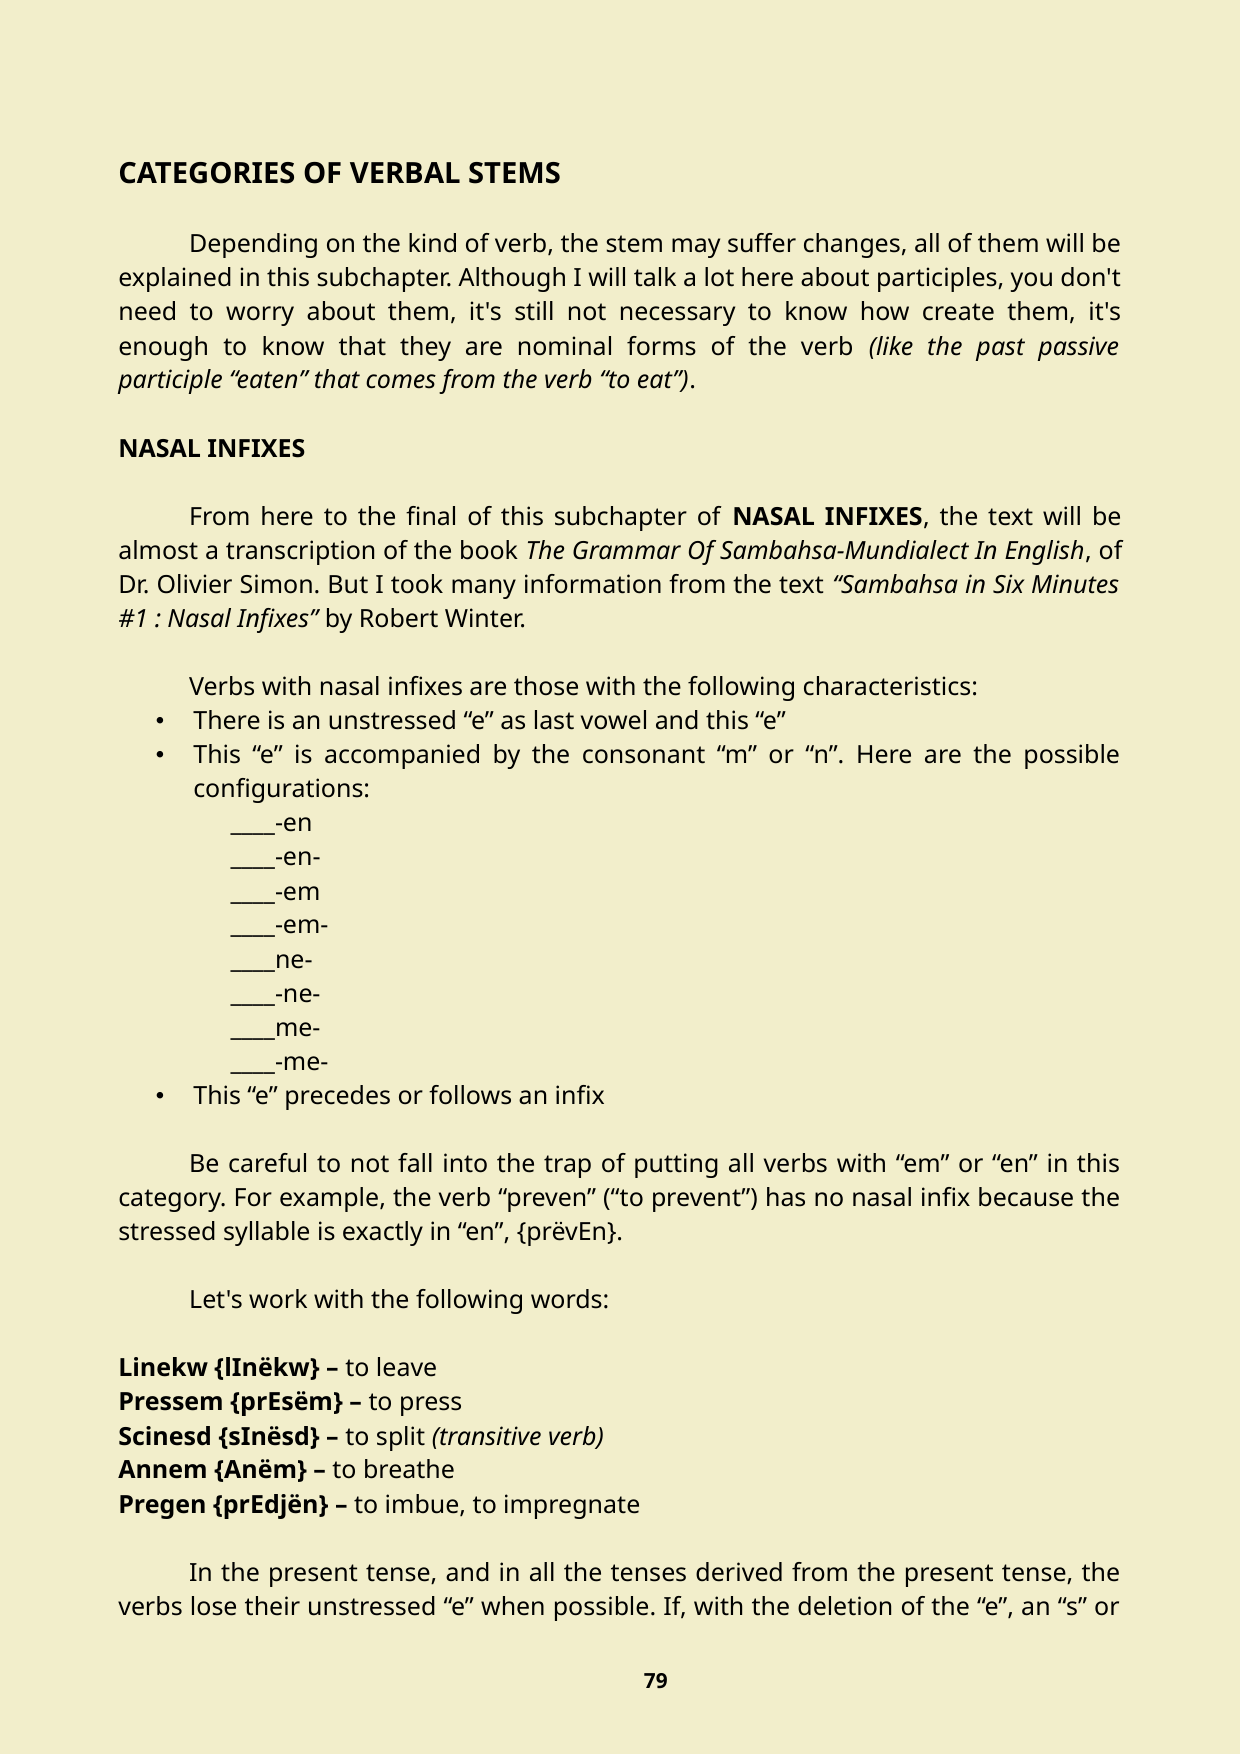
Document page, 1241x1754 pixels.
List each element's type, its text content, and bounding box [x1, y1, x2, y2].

text Pressem {prEsëm} – to press [118, 1384, 1122, 1418]
list ____-en [230, 805, 1122, 839]
list There is an unstressed “e” as last vowel and this “e” [156, 703, 1122, 737]
text Verbs with nasal infixes are those with the following characteristics: [118, 669, 1122, 703]
list ____-ne- [230, 975, 1122, 1009]
list ____-em [230, 873, 1122, 907]
list ____-me- [230, 1043, 1122, 1077]
list ____ne- [230, 941, 1122, 975]
list This “e” is accompanied by the consonant “m” or “n”. Here are the possible configurations: [156, 737, 1122, 805]
text Let's work with the following words: [118, 1282, 1122, 1316]
text Be careful to not fall into the trap of putting all verbs with “em” or “en” in this category. For example, the verb “preven” (“to prevent”) has no nasal infix because the stressed syllable is exactly in “en”, {prëvEn}. [118, 1146, 1122, 1248]
subtitle NASAL INFIXES [118, 430, 1122, 464]
text Depending on the kind of verb, the stem may suffer changes, all of them will be explained in this subchapter. Although I will talk a lot here about participles, you don't need to worry about them, it's still not necessary to know how create them, it's enough to know that they are nominal forms of the verb (like the past passive participle “eaten” that comes from the verb “to eat”). [118, 226, 1122, 396]
list ____-en- [230, 839, 1122, 873]
text Pregen {prEdjën} – to imbue, to impregnate [118, 1486, 1122, 1520]
text Linekw {lInëkw} – to leave [118, 1350, 1122, 1384]
text Scinesd {sInësd} – to split (transitive verb) [118, 1418, 1122, 1452]
text Annem {Anëm} – to breathe [118, 1452, 1122, 1486]
list ____-em- [230, 907, 1122, 941]
list This “e” precedes or follows an infix [156, 1077, 1122, 1112]
subtitle CATEGORIES OF VERBAL STEMS [118, 152, 1122, 192]
text In the present tense, and in all the tenses derived from the present tense, the verbs lose their unstressed “e” when possible. If, with the deletion of the “e”, an “s” or [118, 1554, 1122, 1622]
list ____me- [230, 1009, 1122, 1043]
text From here to the final of this subchapter of NASAL INFIXES, the text will be almost a transcription of the book The Grammar Of Sambahsa-Mundialect In English, of Dr. Olivier Simon. But I took many information from the text “Sambahsa in Six Minutes #1 : Nasal Infixes” by Robert Winter. [118, 498, 1122, 635]
